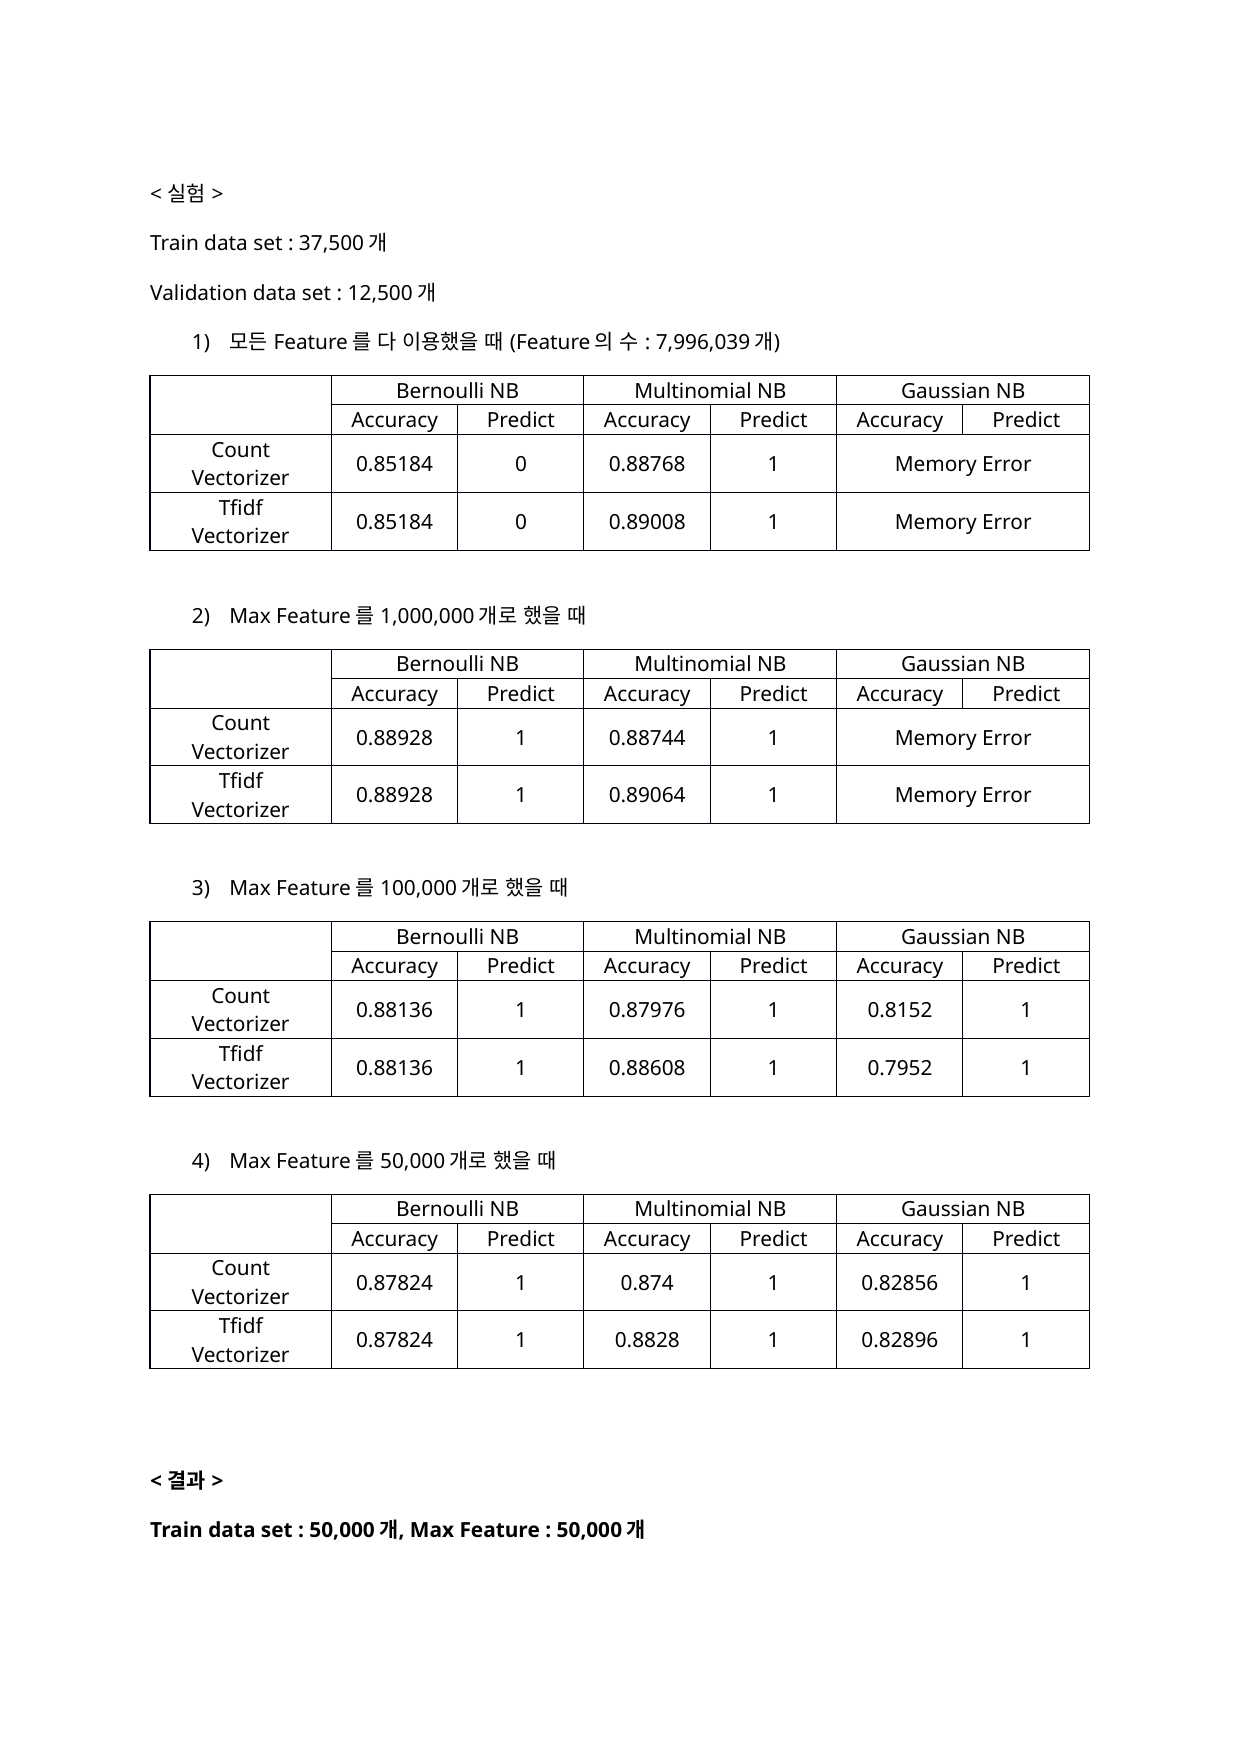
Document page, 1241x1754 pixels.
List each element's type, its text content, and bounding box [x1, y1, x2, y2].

table_cell 0.87824 [332, 1311, 457, 1368]
table_header Bernoulli NB [332, 1195, 583, 1223]
table_cell Predict [711, 952, 836, 980]
table_cell Accuracy [584, 679, 710, 707]
table_cell 0.88928 [332, 766, 457, 823]
table_cell 0.88136 [332, 981, 457, 1038]
table_cell Memory Error [837, 709, 1089, 765]
table_cell 0.8828 [584, 1311, 710, 1368]
list 모든 Feature를 다 이용했을 때 (Feature의 수 : 7,996,039개) [192, 325, 1090, 356]
table_cell Predict [963, 952, 1089, 980]
table_cell 1 [711, 1254, 836, 1310]
table_cell 1 [458, 1254, 583, 1310]
table_cell Accuracy [332, 405, 457, 434]
table_cell 0.89064 [584, 766, 710, 823]
table_header Gaussian NB [837, 376, 1089, 404]
table_cell Memory Error [837, 766, 1089, 823]
text < 실험 > [150, 177, 1090, 207]
table_cell 1 [458, 1311, 583, 1368]
table_cell Predict [711, 405, 836, 434]
list Max Feature를 1,000,000개로 했을 때 [192, 599, 1090, 629]
list Max Feature를 100,000개로 했을 때 [192, 872, 1090, 902]
table_cell Predict [458, 1224, 583, 1252]
table_cell Tfidf Vectorizer [151, 493, 331, 549]
table_cell Accuracy [332, 952, 457, 980]
table_cell 1 [963, 981, 1089, 1038]
table_cell 0.88768 [584, 435, 710, 492]
table_cell 1 [711, 435, 836, 492]
table_header Bernoulli NB [332, 922, 583, 951]
text Validation data set : 12,500개 [150, 276, 1090, 306]
table_cell 0.7952 [837, 1039, 962, 1096]
table_cell 0.87976 [584, 981, 710, 1038]
table_cell Count Vectorizer [151, 981, 331, 1038]
table_header Bernoulli NB [332, 376, 583, 404]
list Max Feature를 50,000개로 했을 때 [192, 1144, 1090, 1174]
table_header [151, 922, 331, 980]
table_cell Predict [458, 405, 583, 434]
table_cell Count Vectorizer [151, 1254, 331, 1310]
table_cell 0.89008 [584, 493, 710, 549]
table_cell Tfidf Vectorizer [151, 766, 331, 823]
table_cell Tfidf Vectorizer [151, 1039, 331, 1096]
table_cell 1 [963, 1039, 1089, 1096]
table_cell 0.88744 [584, 709, 710, 765]
table_header Multinomial NB [584, 376, 836, 404]
table_cell Count Vectorizer [151, 435, 331, 492]
table_cell Accuracy [837, 679, 962, 707]
table_header Bernoulli NB [332, 650, 583, 678]
table_cell 1 [711, 981, 836, 1038]
text < 결과 > [150, 1464, 1090, 1494]
table_header [151, 650, 331, 707]
table_cell 1 [711, 493, 836, 549]
table_cell 1 [458, 1039, 583, 1096]
table_cell 0 [458, 435, 583, 492]
table_cell Predict [458, 952, 583, 980]
table_cell 1 [963, 1254, 1089, 1310]
table_cell 0.82896 [837, 1311, 962, 1368]
table_cell Memory Error [837, 493, 1089, 549]
table_header Gaussian NB [837, 650, 1089, 678]
table_cell 0.82856 [837, 1254, 962, 1310]
table_cell Accuracy [332, 679, 457, 707]
table_cell Predict [963, 679, 1089, 707]
table_header [151, 1195, 331, 1252]
table_cell 1 [711, 1039, 836, 1096]
table_cell Predict [458, 679, 583, 707]
table_cell Tfidf Vectorizer [151, 1311, 331, 1368]
table_cell 1 [963, 1311, 1089, 1368]
table_cell 0.8152 [837, 981, 962, 1038]
table_cell 1 [711, 766, 836, 823]
table_cell Predict [963, 1224, 1089, 1252]
table_cell 0.88928 [332, 709, 457, 765]
table_cell 0.88608 [584, 1039, 710, 1096]
table_header Multinomial NB [584, 1195, 836, 1223]
table_cell Count Vectorizer [151, 709, 331, 765]
table_cell 0.85184 [332, 493, 457, 549]
text Train data set : 50,000개, Max Feature : 50,000개 [150, 1513, 1090, 1544]
table_cell Predict [963, 405, 1089, 434]
table_cell Accuracy [584, 952, 710, 980]
table_cell 1 [458, 981, 583, 1038]
table_cell 1 [711, 709, 836, 765]
table_cell Accuracy [332, 1224, 457, 1252]
table_header Gaussian NB [837, 922, 1089, 951]
table_cell 0.874 [584, 1254, 710, 1310]
table_cell 0 [458, 493, 583, 549]
table_header Multinomial NB [584, 650, 836, 678]
table_cell Accuracy [837, 1224, 962, 1252]
table_cell 1 [458, 766, 583, 823]
table_cell Memory Error [837, 435, 1089, 492]
table_cell Accuracy [837, 405, 962, 434]
table_header Multinomial NB [584, 922, 836, 951]
table_cell 1 [458, 709, 583, 765]
table_cell 0.85184 [332, 435, 457, 492]
table_cell 0.87824 [332, 1254, 457, 1310]
table_cell Predict [711, 679, 836, 707]
text Train data set : 37,500개 [150, 227, 1090, 257]
table_cell 1 [711, 1311, 836, 1368]
table_cell Accuracy [584, 1224, 710, 1252]
table_cell Predict [711, 1224, 836, 1252]
table_header [151, 376, 331, 434]
table_header Gaussian NB [837, 1195, 1089, 1223]
table_cell Accuracy [837, 952, 962, 980]
table_cell Accuracy [584, 405, 710, 434]
table_cell 0.88136 [332, 1039, 457, 1096]
